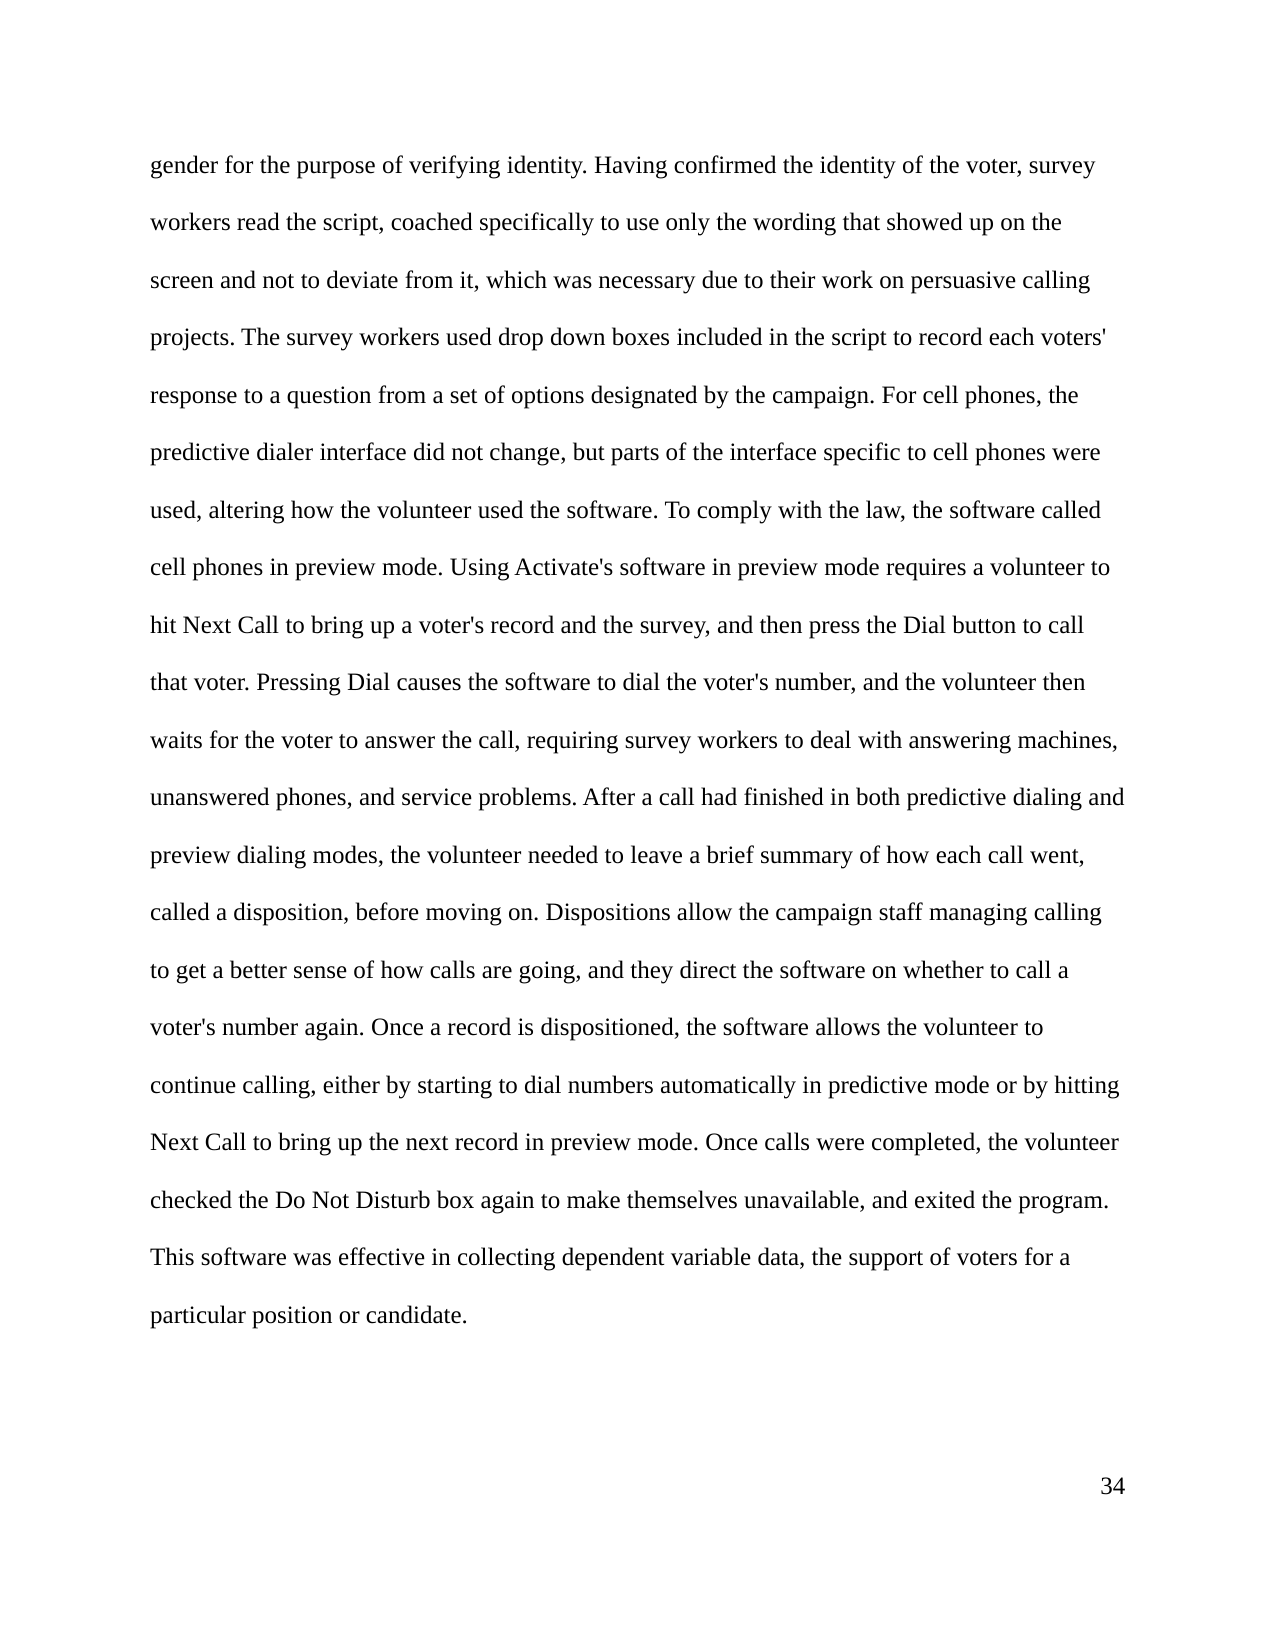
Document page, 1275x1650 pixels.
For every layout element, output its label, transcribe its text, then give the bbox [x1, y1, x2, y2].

text gender for the purpose of verifying identity. Having confirmed the identity of the voter, survey workers read the script, coached specifically to use only the wording that showed up on the screen and not to deviate from it, which was necessary due to their work on persuasive calling projects. The survey workers used drop down boxes included in the script to record each voters' response to a question from a set of options designated by the campaign. For cell phones, the predictive dialer interface did not change, but parts of the interface specific to cell phones were used, altering how the volunteer used the software. To comply with the law, the software called cell phones in preview mode. Using Activate's software in preview mode requires a volunteer to hit Next Call to bring up a voter's record and the survey, and then press the Dial button to call that voter. Pressing Dial causes the software to dial the voter's number, and the volunteer then waits for the voter to answer the call, requiring survey workers to deal with answering machines, unanswered phones, and service problems. After a call had finished in both predictive dialing and preview dialing modes, the volunteer needed to leave a brief summary of how each call went, called a disposition, before moving on. Dispositions allow the campaign staff managing calling to get a better sense of how calls are going, and they direct the software on whether to call a voter's number again. Once a record is dispositioned, the software allows the volunteer to continue calling, either by starting to dial numbers automatically in predictive mode or by hitting Next Call to bring up the next record in preview mode. Once calls were completed, the volunteer checked the Do Not Disturb box again to make themselves unavailable, and exited the program. This software was effective in collecting dependent variable data, the support of voters for a particular position or candidate. [150, 150, 1125, 1329]
